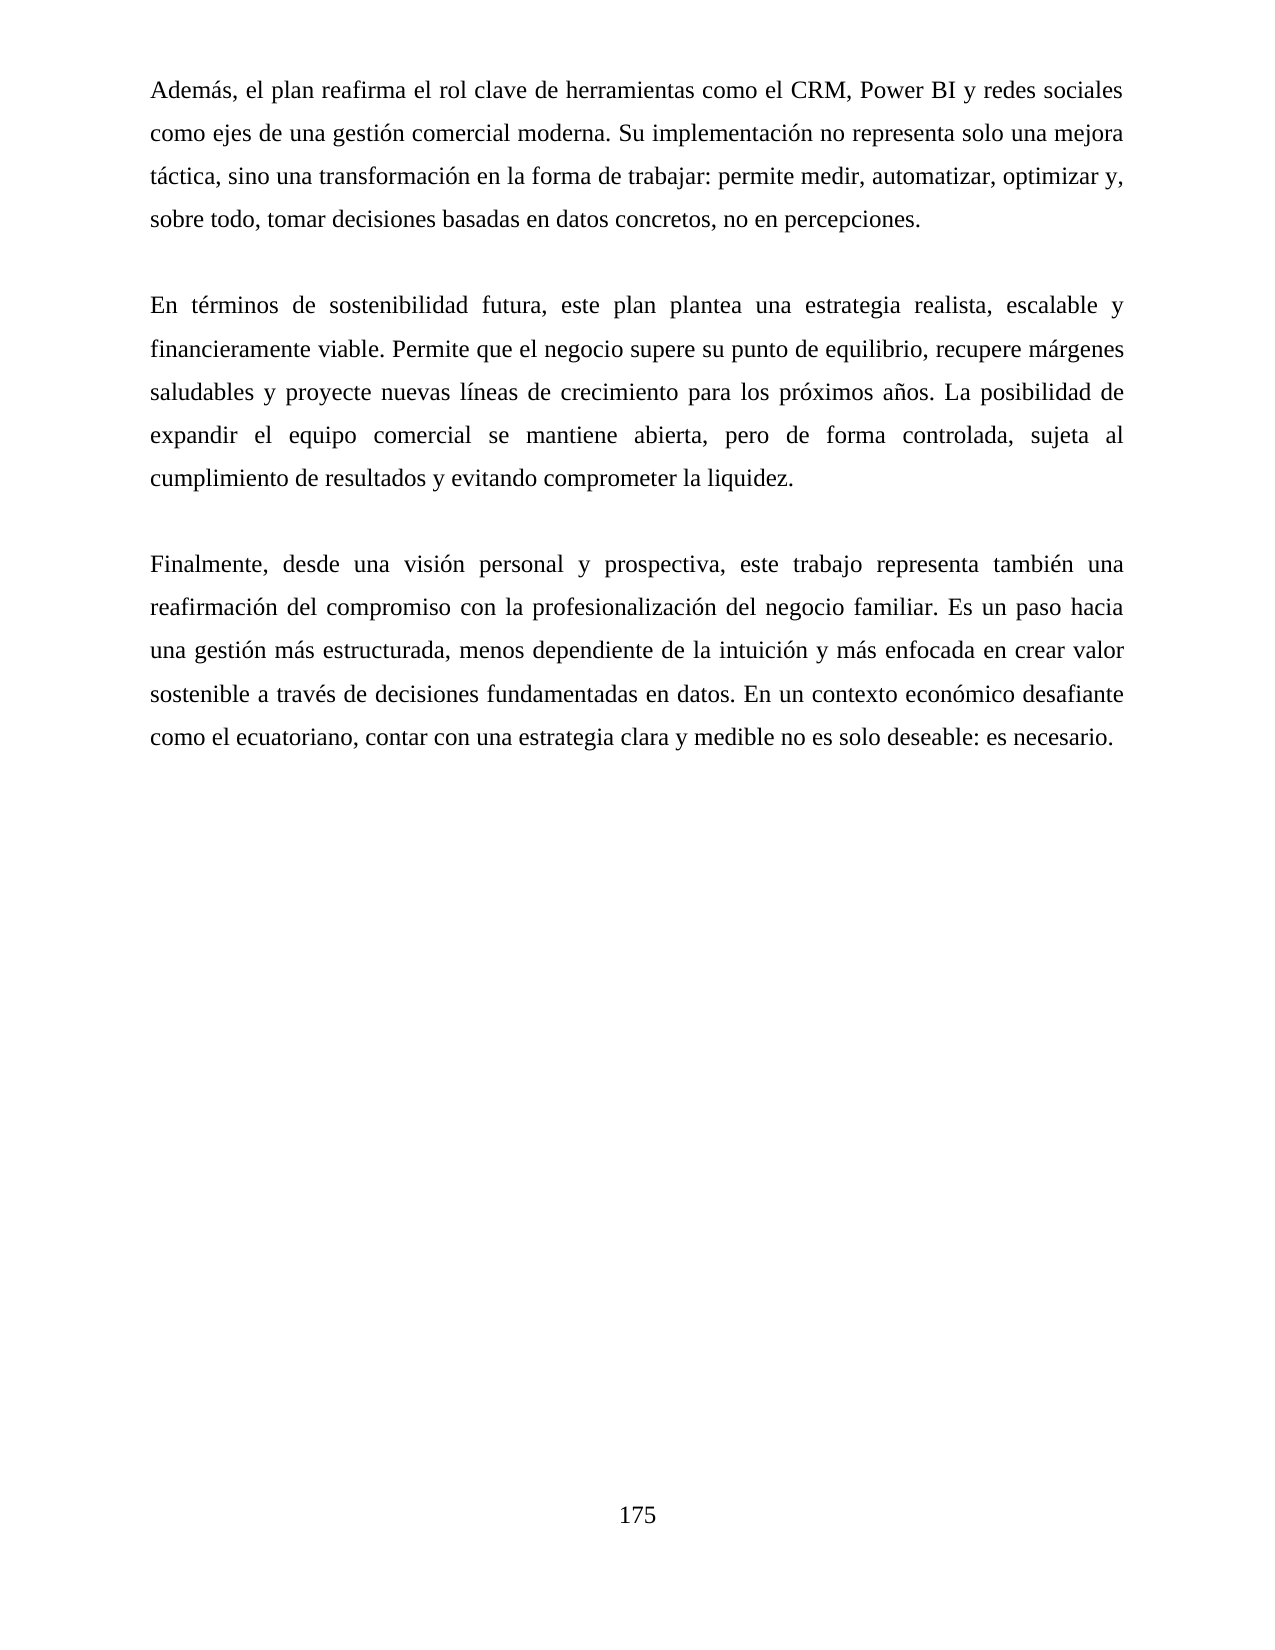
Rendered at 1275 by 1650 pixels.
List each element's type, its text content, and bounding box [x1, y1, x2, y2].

text Además, el plan reafirma el rol clave de herramientas como el CRM, Power BI y redes sociales como ejes de una gestión comercial moderna. Su implementación no representa solo una mejora táctica, sino una transformación en la forma de trabajar: permite medir, automatizar, optimizar y, sobre todo, tomar decisiones basadas en datos concretos, no en percepciones. [150, 75, 1125, 233]
text En términos de sostenibilidad futura, este plan plantea una estrategia realista, escalable y financieramente viable. Permite que el negocio supere su punto de equilibrio, recupere márgenes saludables y proyecte nuevas líneas de crecimiento para los próximos años. La posibilidad de expandir el equipo comercial se mantiene abierta, pero de forma controlada, sujeta al cumplimiento de resultados y evitando comprometer la liquidez. [150, 291, 1125, 492]
text Finalmente, desde una visión personal y prospectiva, este trabajo representa también una reafirmación del compromiso con la profesionalización del negocio familiar. Es un paso hacia una gestión más estructurada, menos dependiente de la intuición y más enfocada en crear valor sostenible a través de decisiones fundamentadas en datos. En un contexto económico desafiante como el ecuatoriano, contar con una estrategia clara y medible no es solo deseable: es necesario. [150, 549, 1125, 751]
